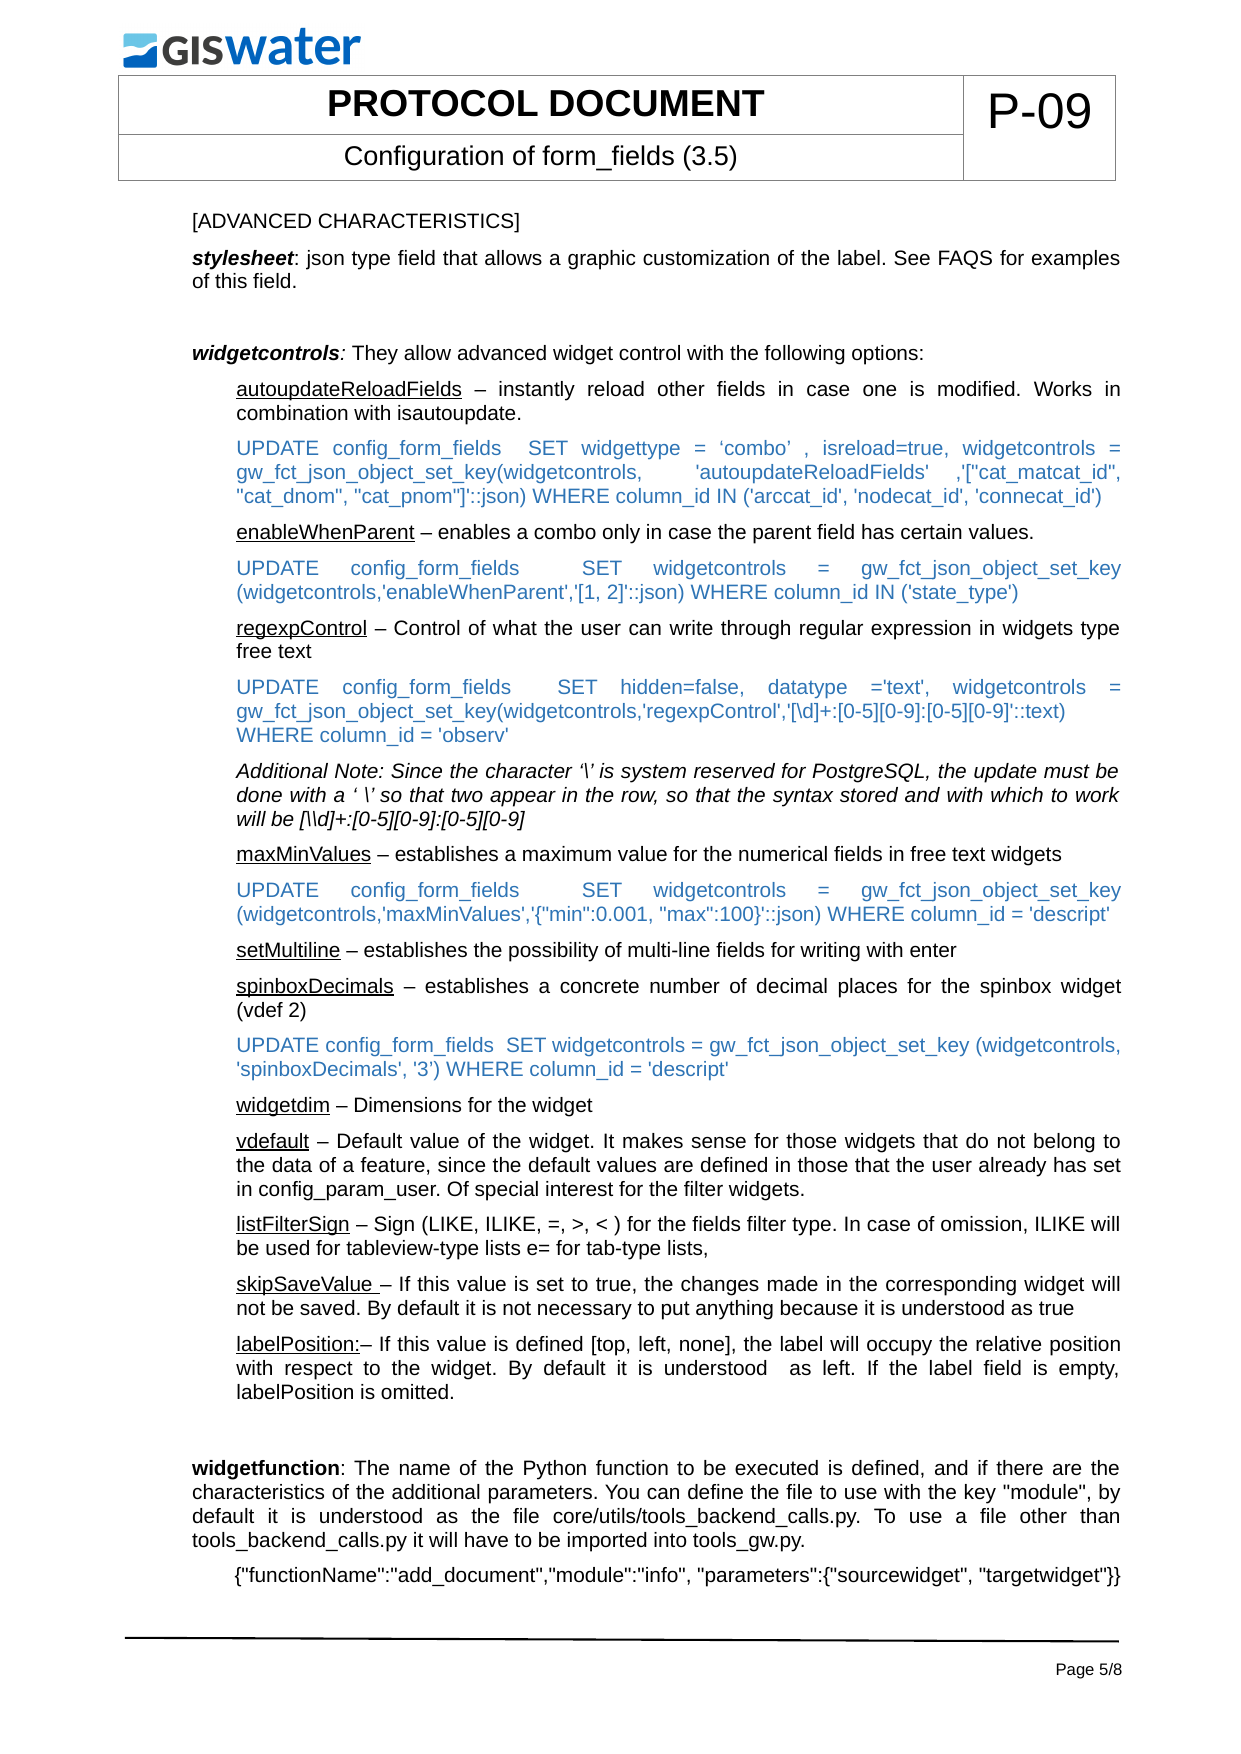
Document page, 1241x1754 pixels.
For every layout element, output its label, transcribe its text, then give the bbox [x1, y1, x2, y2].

list UPDATE config_form_fields SET widgetcontrols = gw_fct_json_object_set_key (widgetcontrols,'maxMinValues','{"min":0.001, "max":100}'::json) WHERE column_id = 'descript' [236, 878, 1122, 926]
list stylesheet: json type field that allows a graphic customization of the label. See FAQS for examples of this field. [192, 245, 1122, 293]
list skipSaveValue – If this value is set to true, the changes made in the corresponding widget will not be saved. By default it is not necessary to put anything because it is understood as true [236, 1272, 1122, 1320]
list setMultiline – establishes the possibility of multi-line fields for writing with enter [236, 938, 1122, 962]
list widgetdim – Dimensions for the widget [236, 1093, 1122, 1117]
picture [119, 23, 365, 72]
list UPDATE config_form_fields SET widgettype = ‘combo’ , isreload=true, widgetcontrols = gw_fct_json_object_set_key(widgetcontrols, 'autoupdateReloadFields' ,'["cat_matcat_id", "cat_dnom", "cat_pnom"]'::json) WHERE column_id IN ('arccat_id', 'nodecat_id', 'connecat_id') [236, 436, 1122, 508]
list spinboxDecimals – establishes a concrete number of decimal places for the spinbox widget (vdef 2) [236, 973, 1122, 1021]
list Additional Note: Since the character ‘\’ is system reserved for PostgreSQL, the update must be done with a ‘ \’ so that two appear in the row, so that the syntax stored and with which to work will be [\\d]+:[0-5][0-9]:[0-5][0-9] [236, 759, 1122, 831]
list widgetcontrols: They allow advanced widget control with the following options: [192, 341, 1122, 365]
list regexpControl – Control of what the user can write through regular expression in widgets type free text [236, 615, 1122, 663]
list UPDATE config_form_fields SET widgetcontrols = gw_fct_json_object_set_key (widgetcontrols,'enableWhenParent','[1, 2]'::json) WHERE column_id IN ('state_type') [236, 556, 1122, 603]
list enableWhenParent – enables a combo only in case the parent field has certain values. [236, 520, 1122, 544]
list UPDATE config_form_fields SET widgetcontrols = gw_fct_json_object_set_key (widgetcontrols, 'spinboxDecimals', '3’) WHERE column_id = 'descript' [236, 1033, 1122, 1081]
list maxMinValues – establishes a maximum value for the numerical fields in free text widgets [236, 842, 1122, 866]
list [ADVANCED CHARACTERISTICS] [192, 209, 1122, 233]
list vdefault – Default value of the widget. It makes sense for those widgets that do not belong to the data of a feature, since the default values are defined in those that the user already has set in config_param_user. Of special interest for the filter widgets. [236, 1128, 1122, 1200]
list listFilterSign – Sign (LIKE, ILIKE, =, >, < ) for the fields filter type. In case of omission, ILIKE will be used for tableview-type lists e= for tab-type lists, [236, 1212, 1122, 1260]
list labelPosition:– If this value is defined [top, left, none], the label will occupy the relative position with respect to the widget. By default it is understood as left. If the label field is empty, labelPosition is omitted. [236, 1332, 1122, 1403]
list {"functionName":"add_document","module":"info", "parameters":{"sourcewidget", "targetwidget"}} [192, 1563, 1122, 1587]
list widgetfunction: The name of the Python function to be executed is defined, and if there are the characteristics of the additional parameters. You can define the file to use with the key "module", by default it is understood as the file core/utils/tools_backend_calls.py. To use a file other than tools_backend_calls.py it will have to be imported into tools_gw.py. [192, 1456, 1122, 1552]
list UPDATE config_form_fields SET hidden=false, datatype ='text', widgetcontrols = gw_fct_json_object_set_key(widgetcontrols,'regexpControl','[\d]+:[0-5][0-9]:[0-5][0-9]'::text) WHERE column_id = 'observ' [236, 675, 1122, 747]
list autoupdateReloadFields – instantly reload other fields in case one is modified. Works in combination with isautoupdate. [236, 377, 1122, 424]
